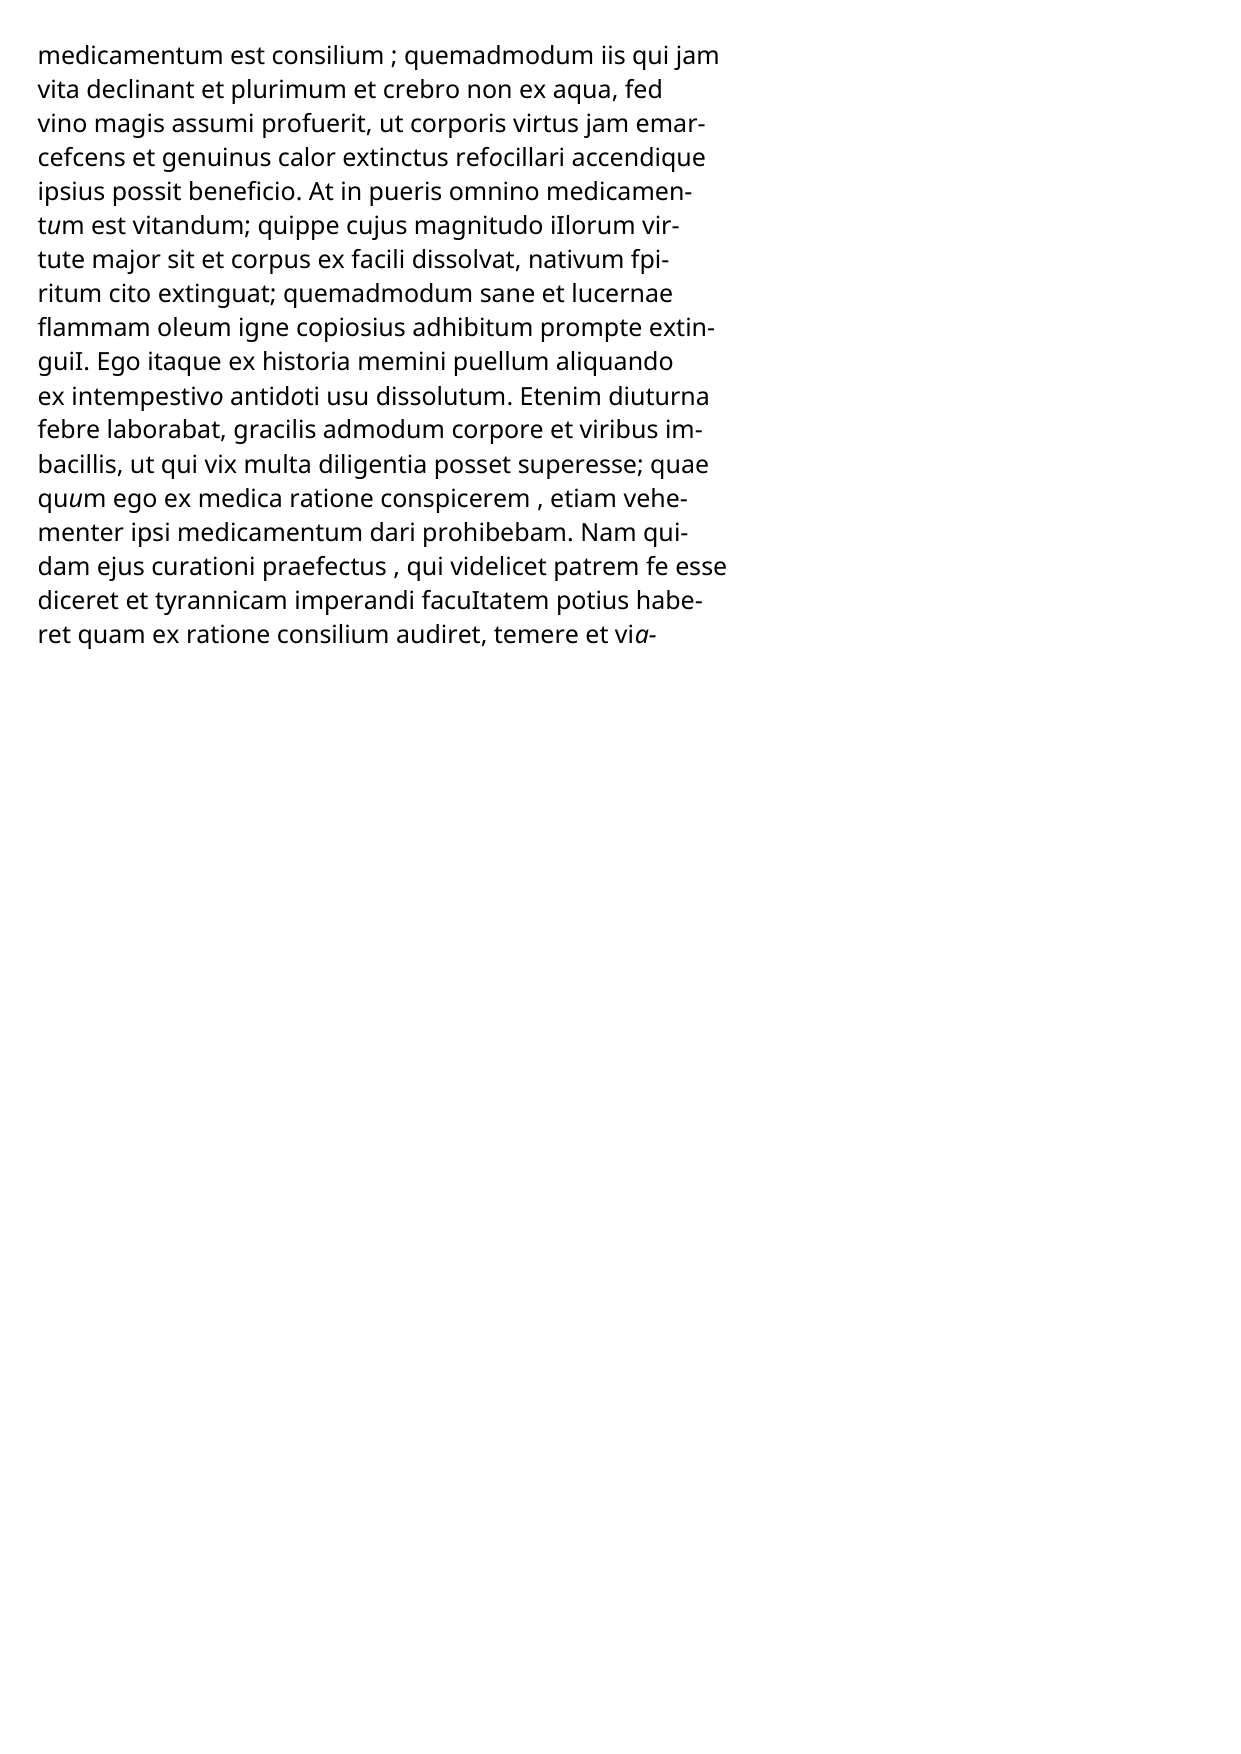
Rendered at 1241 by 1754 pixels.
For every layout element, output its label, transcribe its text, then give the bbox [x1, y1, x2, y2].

text medicamentum est consilium ; quemadmodum iis qui jam vita declinant et plurimum et crebro non ex aqua, fed vino magis assumi profuerit, ut corporis virtus jam emar- cefcens et genuinus calor extinctus refocillari accendique ipsius possit beneficio. At in pueris omnino medicamen- tum est vitandum; quippe cujus magnitudo iIlorum vir- tute major sit et corpus ex facili dissolvat, nativum fpi- ritum cito extinguat; quemadmodum sane et lucernae flammam oleum igne copiosius adhibitum prompte extin- guiI. Ego itaque ex historia memini puellum aliquando ex intempestivo antidoti usu dissolutum. Etenim diuturna febre laborabat, gracilis admodum corpore et viribus im- bacillis, ut qui vix multa diligentia posset superesse; quae quum ego ex medica ratione conspicerem , etiam vehe- menter ipsi medicamentum dari prohibebam. Nam qui- dam ejus curationi praefectus , qui videlicet patrem fe esse diceret et tyrannicam imperandi facuItatem potius habe- ret quam ex ratione consilium audiret, temere et via- [37, 37, 1203, 651]
